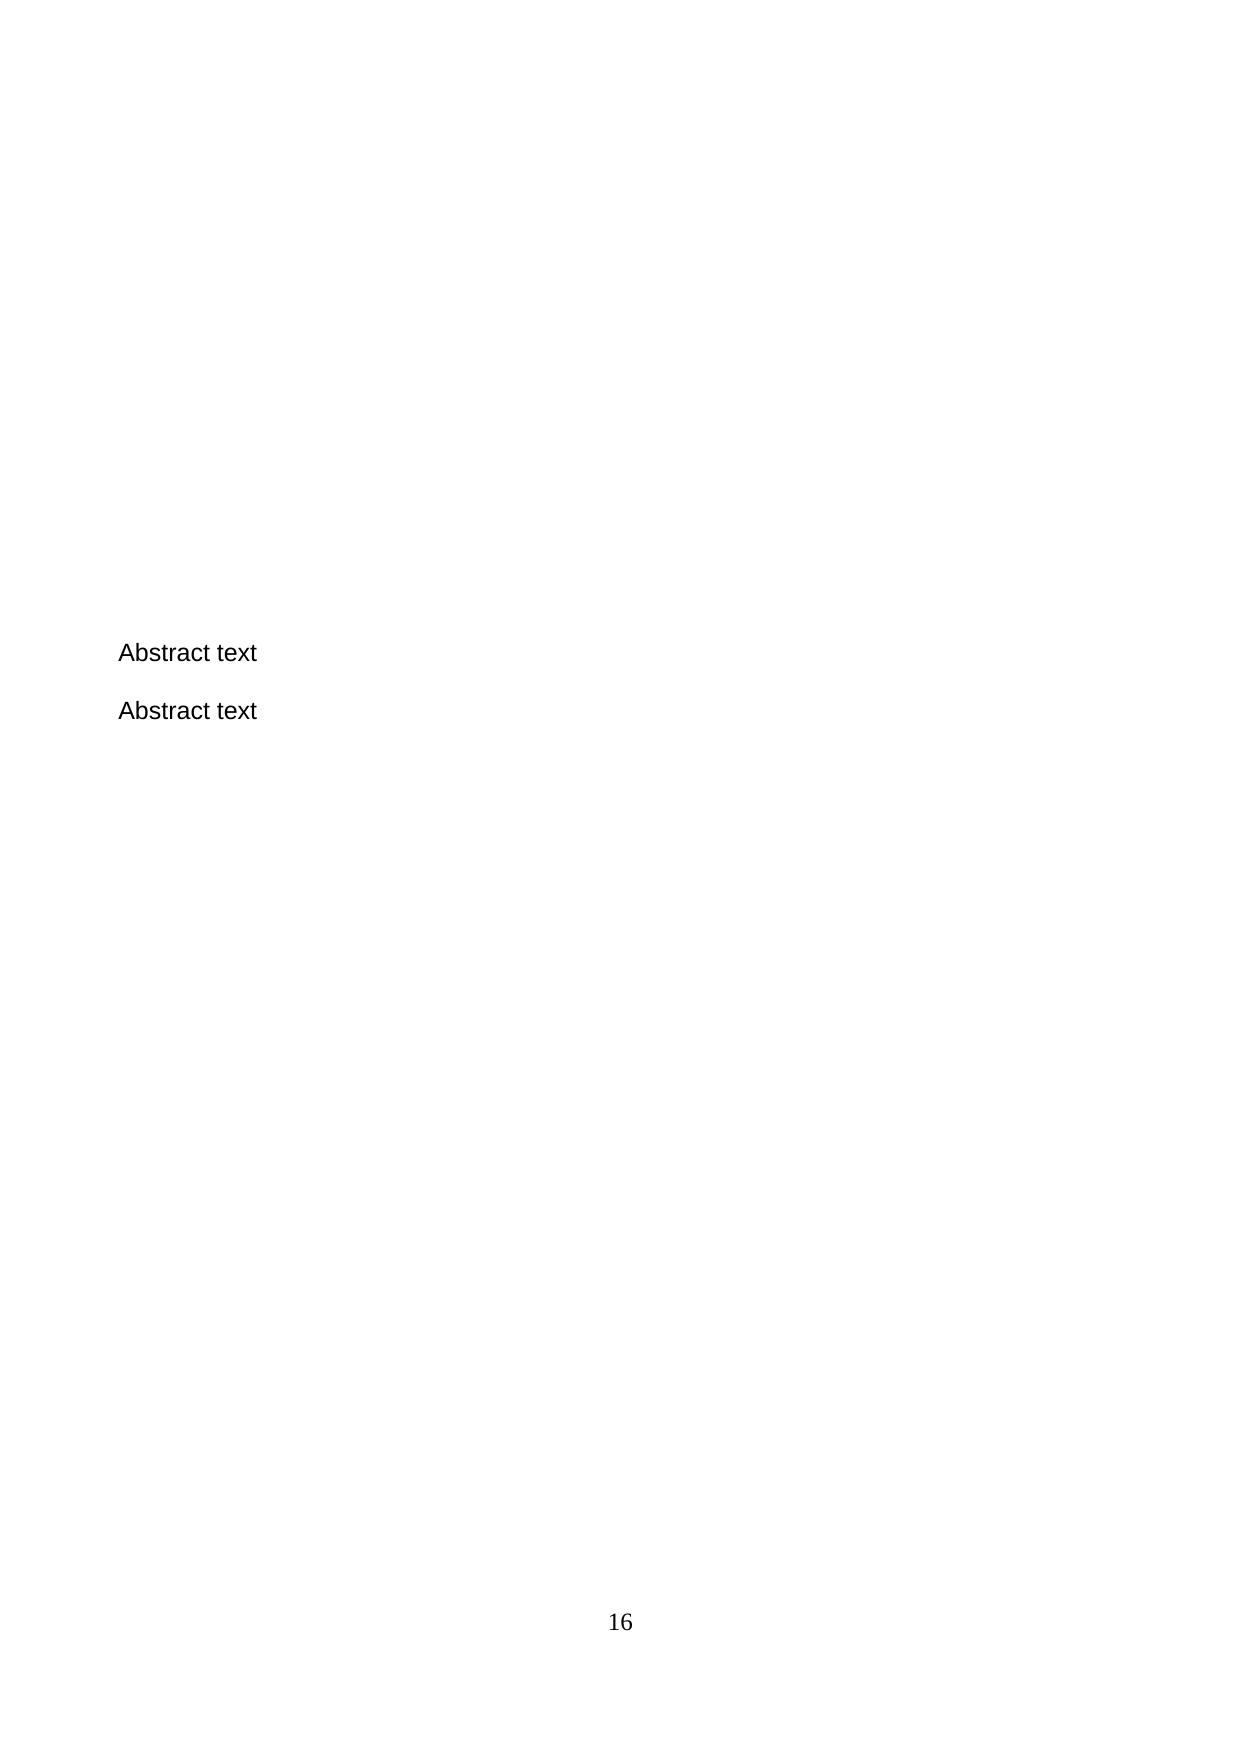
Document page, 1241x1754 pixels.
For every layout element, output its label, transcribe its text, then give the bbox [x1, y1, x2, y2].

text Abstract text [118, 696, 1122, 724]
text Abstract text [118, 638, 1122, 667]
